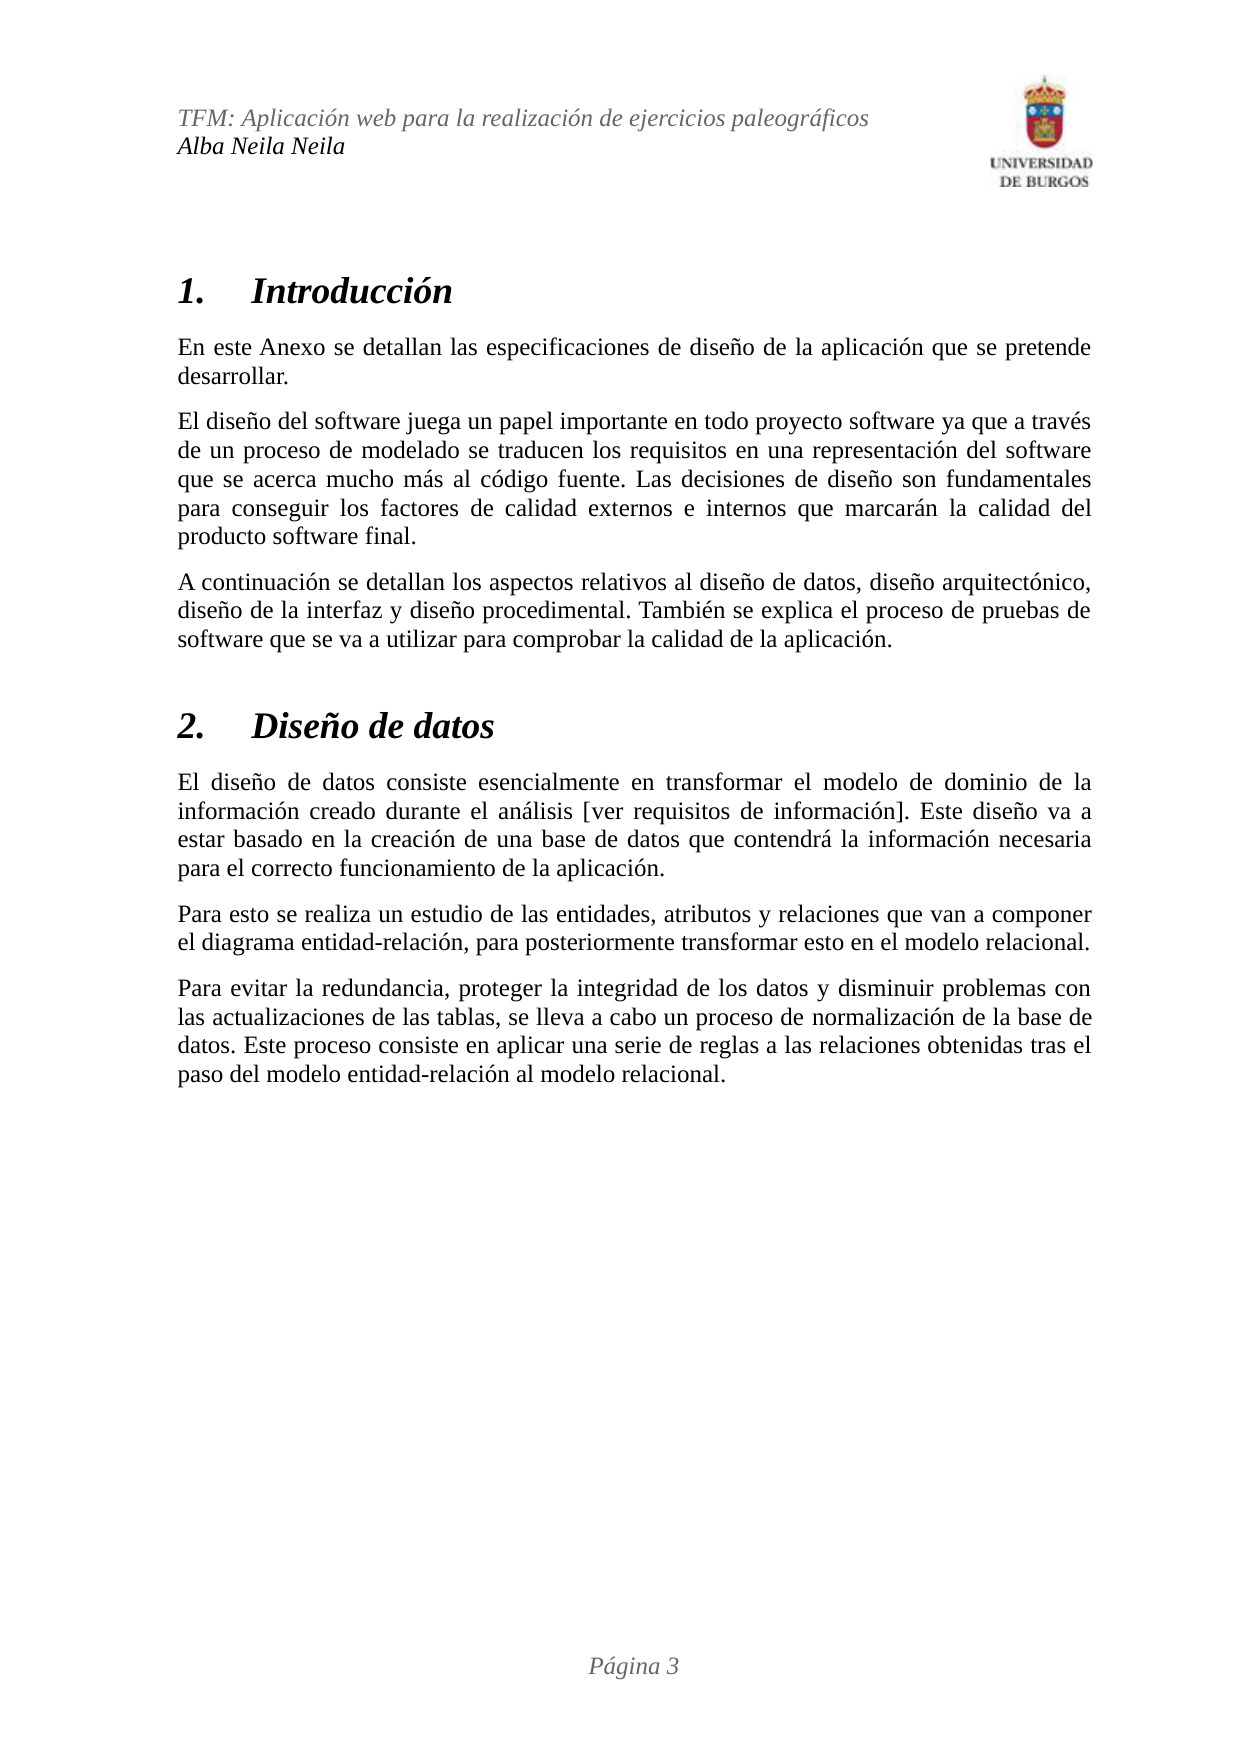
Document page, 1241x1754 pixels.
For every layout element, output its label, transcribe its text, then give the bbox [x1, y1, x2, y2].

text El diseño de datos consiste esencialmente en transformar el modelo de dominio de la información creado durante el análisis [ver requisitos de información]. Este diseño va a estar basado en la creación de una base de datos que contendrá la información necesaria para el correcto funcionamiento de la aplicación. [177, 767, 1092, 882]
subtitle Diseño de datos [177, 703, 1092, 746]
subtitle Introducción [177, 268, 1092, 312]
text El diseño del software juega un papel importante en todo proyecto software ya que a través de un proceso de modelado se traducen los requisitos en una representación del software que se acerca mucho más al código fuente. Las decisiones de diseño son fundamentales para conseguir los factores de calidad externos e internos que marcarán la calidad del producto software final. [177, 406, 1092, 550]
text En este Anexo se detallan las especificaciones de diseño de la aplicación que se pretende desarrollar. [177, 332, 1092, 390]
text Para evitar la redundancia, proteger la integridad de los datos y disminuir problemas con las actualizaciones de las tablas, se lleva a cabo un proceso de normalización de la base de datos. Este proceso consiste en aplicar una serie de reglas a las relaciones obtenidas tras el paso del modelo entidad-relación al modelo relacional. [177, 973, 1092, 1088]
text Para esto se realiza un estudio de las entidades, atributos y relaciones que van a componer el diagrama entidad-relación, para posteriormente transformar esto en el modelo relacional. [177, 899, 1092, 956]
text A continuación se detallan los aspectos relativos al diseño de datos, diseño arquitectónico, diseño de la interfaz y diseño procedimental. También se explica el proceso de pruebas de software que se va a utilizar para comprobar la calidad de la aplicación. [177, 567, 1092, 653]
picture [990, 75, 1093, 187]
